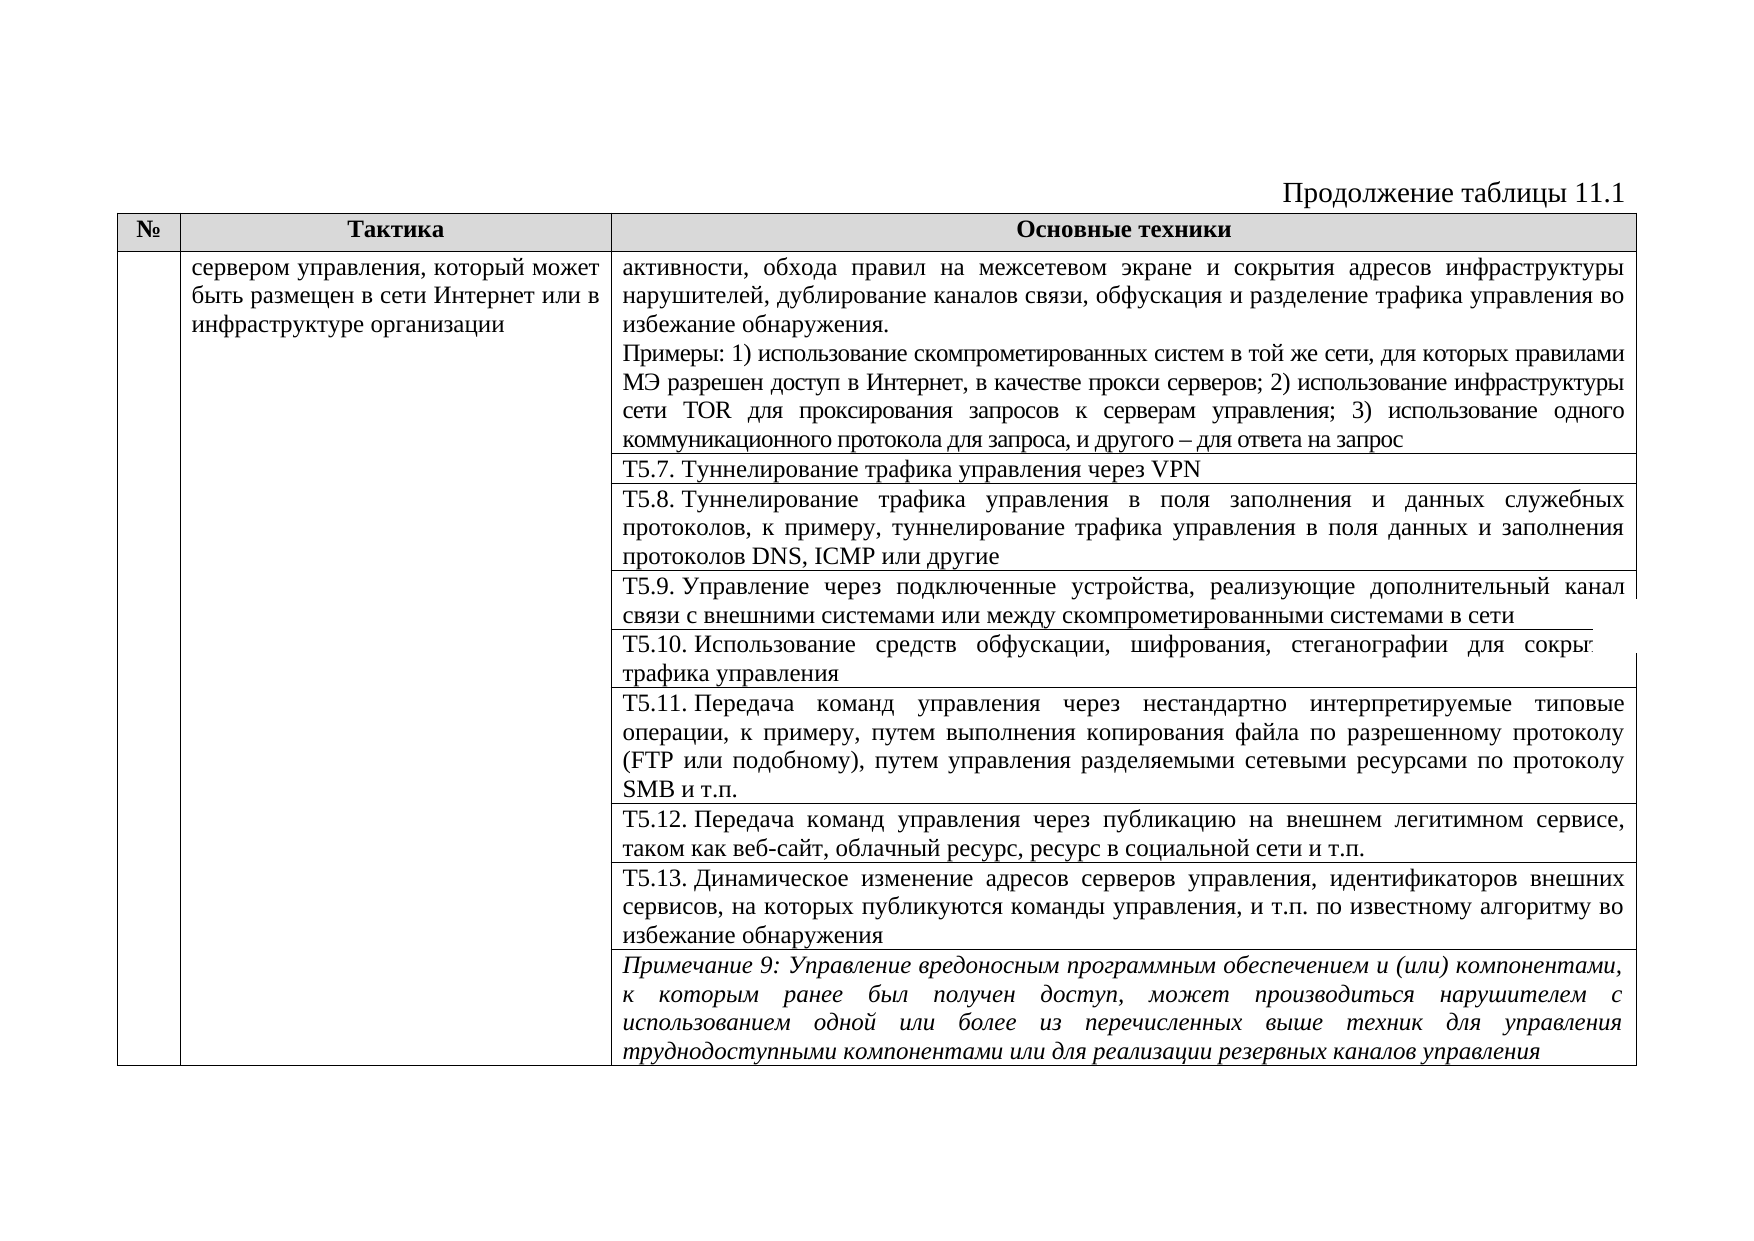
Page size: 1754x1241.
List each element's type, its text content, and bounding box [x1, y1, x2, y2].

table_header Продолжение таблицы 11.1 [117, 175, 1637, 213]
table_cell № [118, 214, 180, 251]
table_cell Основные техники [612, 214, 1636, 251]
table_cell Т5.12. Передача команд управления через публикацию на внешнем легитимном сервисе, таком как веб-сайт, облачный ресурс, ресурс в социальной сети и т.п. [612, 804, 1636, 862]
table_cell Т5.9. Управление через подключенные устройства, реализующие дополнительный канал связи с внешними системами или между скомпрометированными системами в сети [612, 571, 1636, 628]
table_cell Тактика [181, 214, 611, 251]
table_cell [118, 252, 180, 1065]
table_cell Т5.8. Туннелирование трафика управления в поля заполнения и данных служебных протоколов, к примеру, туннелирование трафика управления в поля данных и заполнения протоколов DNS, ICMP или другие [612, 484, 1636, 570]
table_cell T5.13. Динамическое изменение адресов серверов управления, идентификаторов внешних сервисов, на которых публикуются команды управления, и т.п. по известному алгоритму во избежание обнаружения [612, 863, 1636, 949]
table_cell Т5.10. Использование средств обфускации, шифрования, стеганографии для сокрытия трафика управления [612, 630, 1636, 687]
table_cell сервером управления, который может быть размещен в сети Интернет или в инфраструктуре организации [181, 252, 611, 1065]
table_cell активности, обхода правил на межсетевом экране и сокрытия адресов инфраструктуры нарушителей, дублирование каналов связи, обфускация и разделение трафика управления во избежание обнаружения. Примеры: 1) использование скомпрометированных систем в той же сети, для которых правилами МЭ разрешен доступ в Интернет, в качестве прокси серверов; 2) использование инфраструктуры сети TOR для проксирования запросов к серверам управления; 3) использование одного коммуникационного протокола для запроса, и другого – для ответа на запрос [612, 252, 1636, 453]
table_cell Т5.11. Передача команд управления через нестандартно интерпретируемые типовые операции, к примеру, путем выполнения копирования файла по разрешенному протоколу (FTP или подобному), путем управления разделяемыми сетевыми ресурсами по протоколу SMB и т.п. [612, 688, 1636, 803]
table_cell Т5.7. Туннелирование трафика управления через VPN [612, 454, 1636, 483]
table_cell Примечание 9: Управление вредоносным программным обеспечением и (или) компонентами, к которым ранее был получен доступ, может производиться нарушителем с использованием одной или более из перечисленных выше техник для управления труднодоступными компонентами или для реализации резервных каналов управления [612, 950, 1636, 1065]
